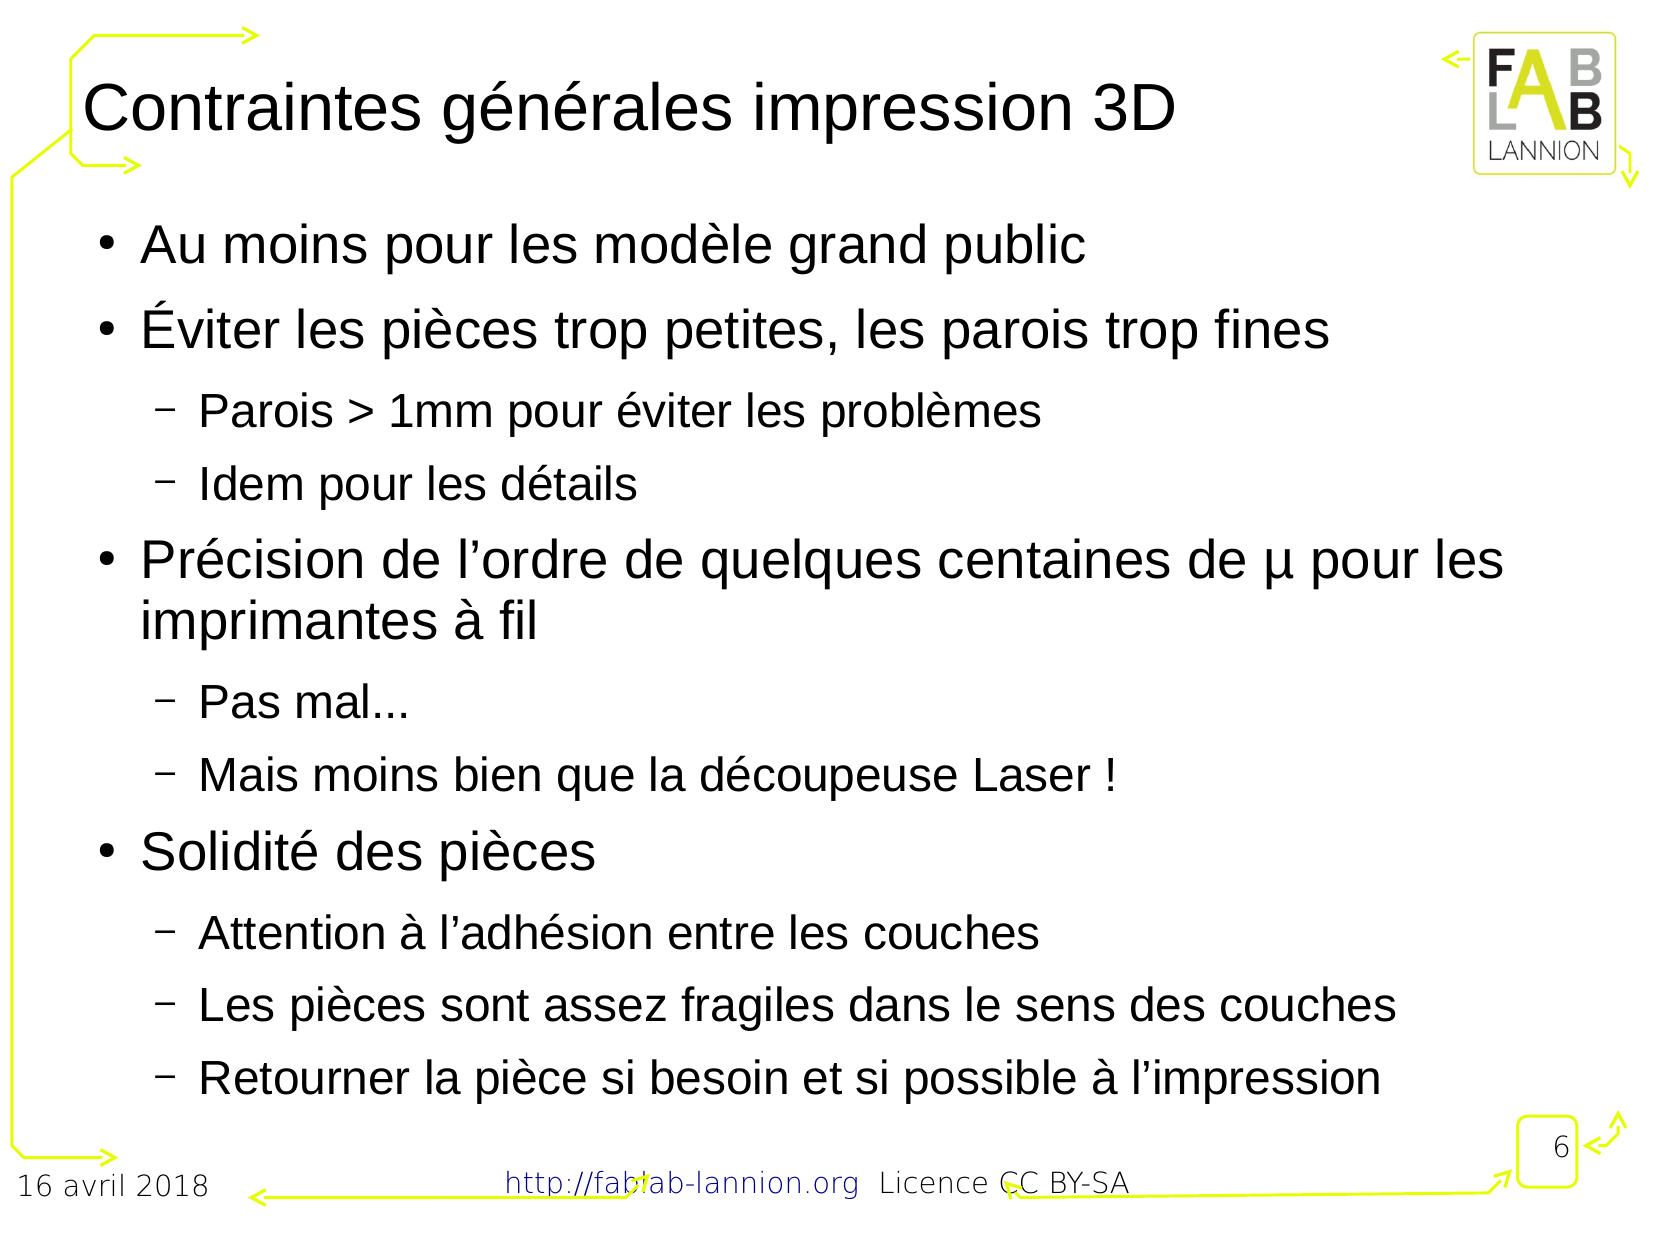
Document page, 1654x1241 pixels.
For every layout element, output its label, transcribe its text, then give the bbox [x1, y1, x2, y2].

picture [1470, 29, 1619, 178]
title Contraintes générales impression 3D [82, 49, 1441, 166]
list Au moins pour les modèle grand public Éviter les pièces trop petites, les parois trop fines Parois > 1mm pour éviter les problèmes Idem pour les détails Précision de l’ordre de quelques centaines de µ pour les imprimantes à fil Pas mal... Mais moins bien que la découpeuse Laser ! Solidité des pièces Attention à l’adhésion entre les couches Les pièces sont assez fragiles dans le sens des couches Retourner la pièce si besoin et si possible à l’impression [82, 213, 1571, 1111]
